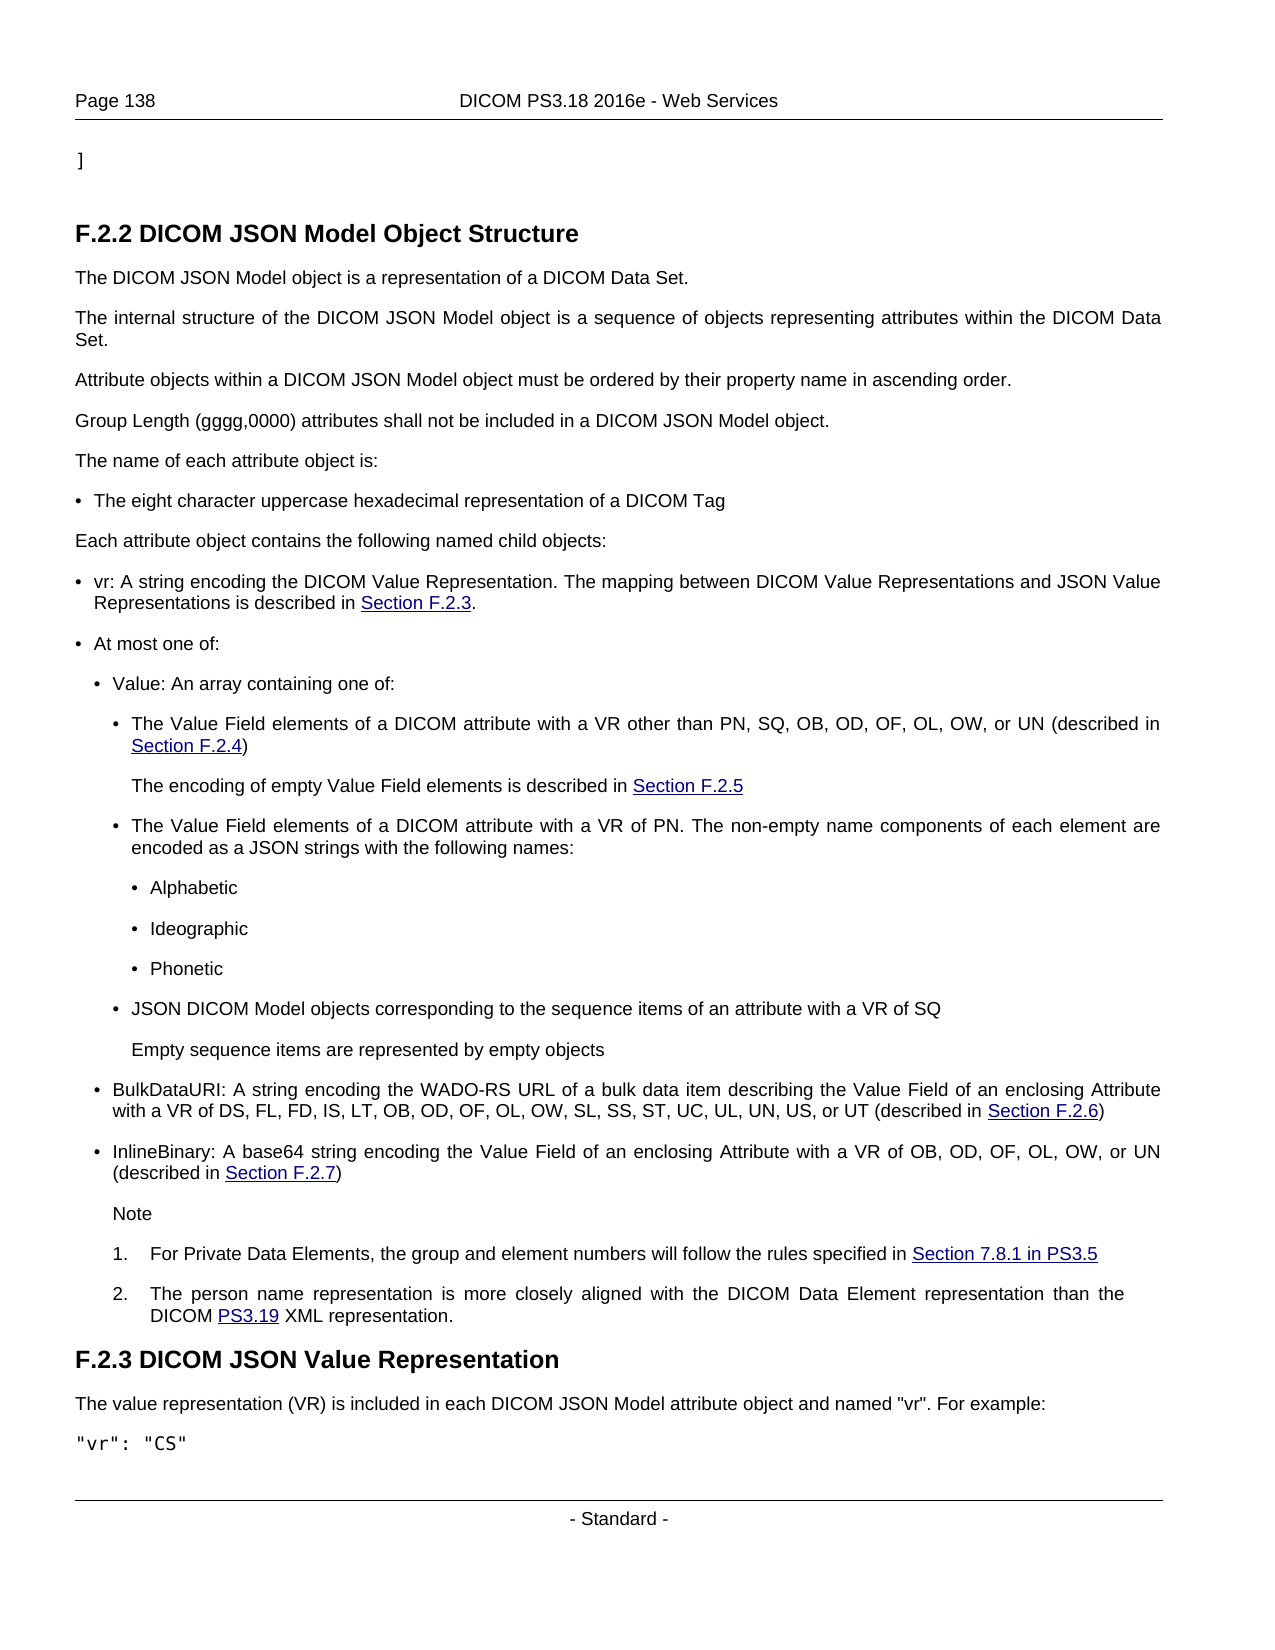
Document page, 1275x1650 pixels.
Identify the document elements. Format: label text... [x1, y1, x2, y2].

list Alphabetic [131, 877, 1162, 899]
text The name of each attribute object is: [75, 450, 1162, 471]
list Phonetic [131, 958, 1162, 979]
text Note [112, 1202, 1125, 1224]
text F.2.3 DICOM JSON Value Representation [75, 1345, 1162, 1374]
text ] [75, 150, 1162, 201]
list The Value Field elements of a DICOM attribute with a VR of PN. The non-empty name components of each element are encoded as a JSON strings with the following names: [112, 815, 1162, 858]
list Ideographic [131, 917, 1162, 939]
text Each attribute object contains the following named child objects: [75, 530, 1162, 552]
text "vr": "CS" [75, 1433, 1162, 1483]
list vr: A string encoding the DICOM Value Representation. The mapping between DICOM Value Representations and JSON Value Representations is described in Section F.2.3. [75, 571, 1162, 614]
list Empty sequence items are represented by empty objects [112, 1038, 1162, 1060]
list For Private Data Elements, the group and element numbers will follow the rules specified in Section 7.8.1 in PS3.5 [112, 1243, 1125, 1264]
list The person name representation is more closely aligned with the DICOM Data Element representation than the DICOM PS3.19 XML representation. [112, 1283, 1125, 1326]
list BulkDataURI: A string encoding the WADO-RS URL of a bulk data item describing the Value Field of an enclosing Attribute with a VR of DS, FL, FD, IS, LT, OB, OD, OF, OL, OW, SL, SS, ST, UC, UL, UN, US, or UT (described in Section F.2.6) [94, 1079, 1162, 1122]
list Value: An array containing one of: [94, 673, 1162, 694]
text F.2.2 DICOM JSON Model Object Structure [75, 219, 1162, 248]
list The eight character uppercase hexadecimal representation of a DICOM Tag [75, 490, 1162, 512]
list JSON DICOM Model objects corresponding to the sequence items of an attribute with a VR of SQ [112, 998, 1162, 1020]
list The encoding of empty Value Field elements is described in Section F.2.5 [112, 775, 1162, 797]
text Group Length (gggg,0000) attributes shall not be included in a DICOM JSON Model object. [75, 409, 1162, 431]
text Attribute objects within a DICOM JSON Model object must be ordered by their property name in ascending order. [75, 369, 1162, 391]
list The Value Field elements of a DICOM attribute with a VR other than PN, SQ, OB, OD, OF, OL, OW, or UN (described in Section F.2.4) [112, 713, 1162, 756]
list At most one of: [75, 632, 1162, 654]
list InlineBinary: A base64 string encoding the Value Field of an enclosing Attribute with a VR of OB, OD, OF, OL, OW, or UN (described in Section F.2.7) [94, 1141, 1162, 1184]
text The internal structure of the DICOM JSON Model object is a sequence of objects representing attributes within the DICOM Data Set. [75, 307, 1162, 350]
text The DICOM JSON Model object is a representation of a DICOM Data Set. [75, 267, 1162, 288]
text The value representation (VR) is included in each DICOM JSON Model attribute object and named "vr". For example: [75, 1392, 1162, 1414]
